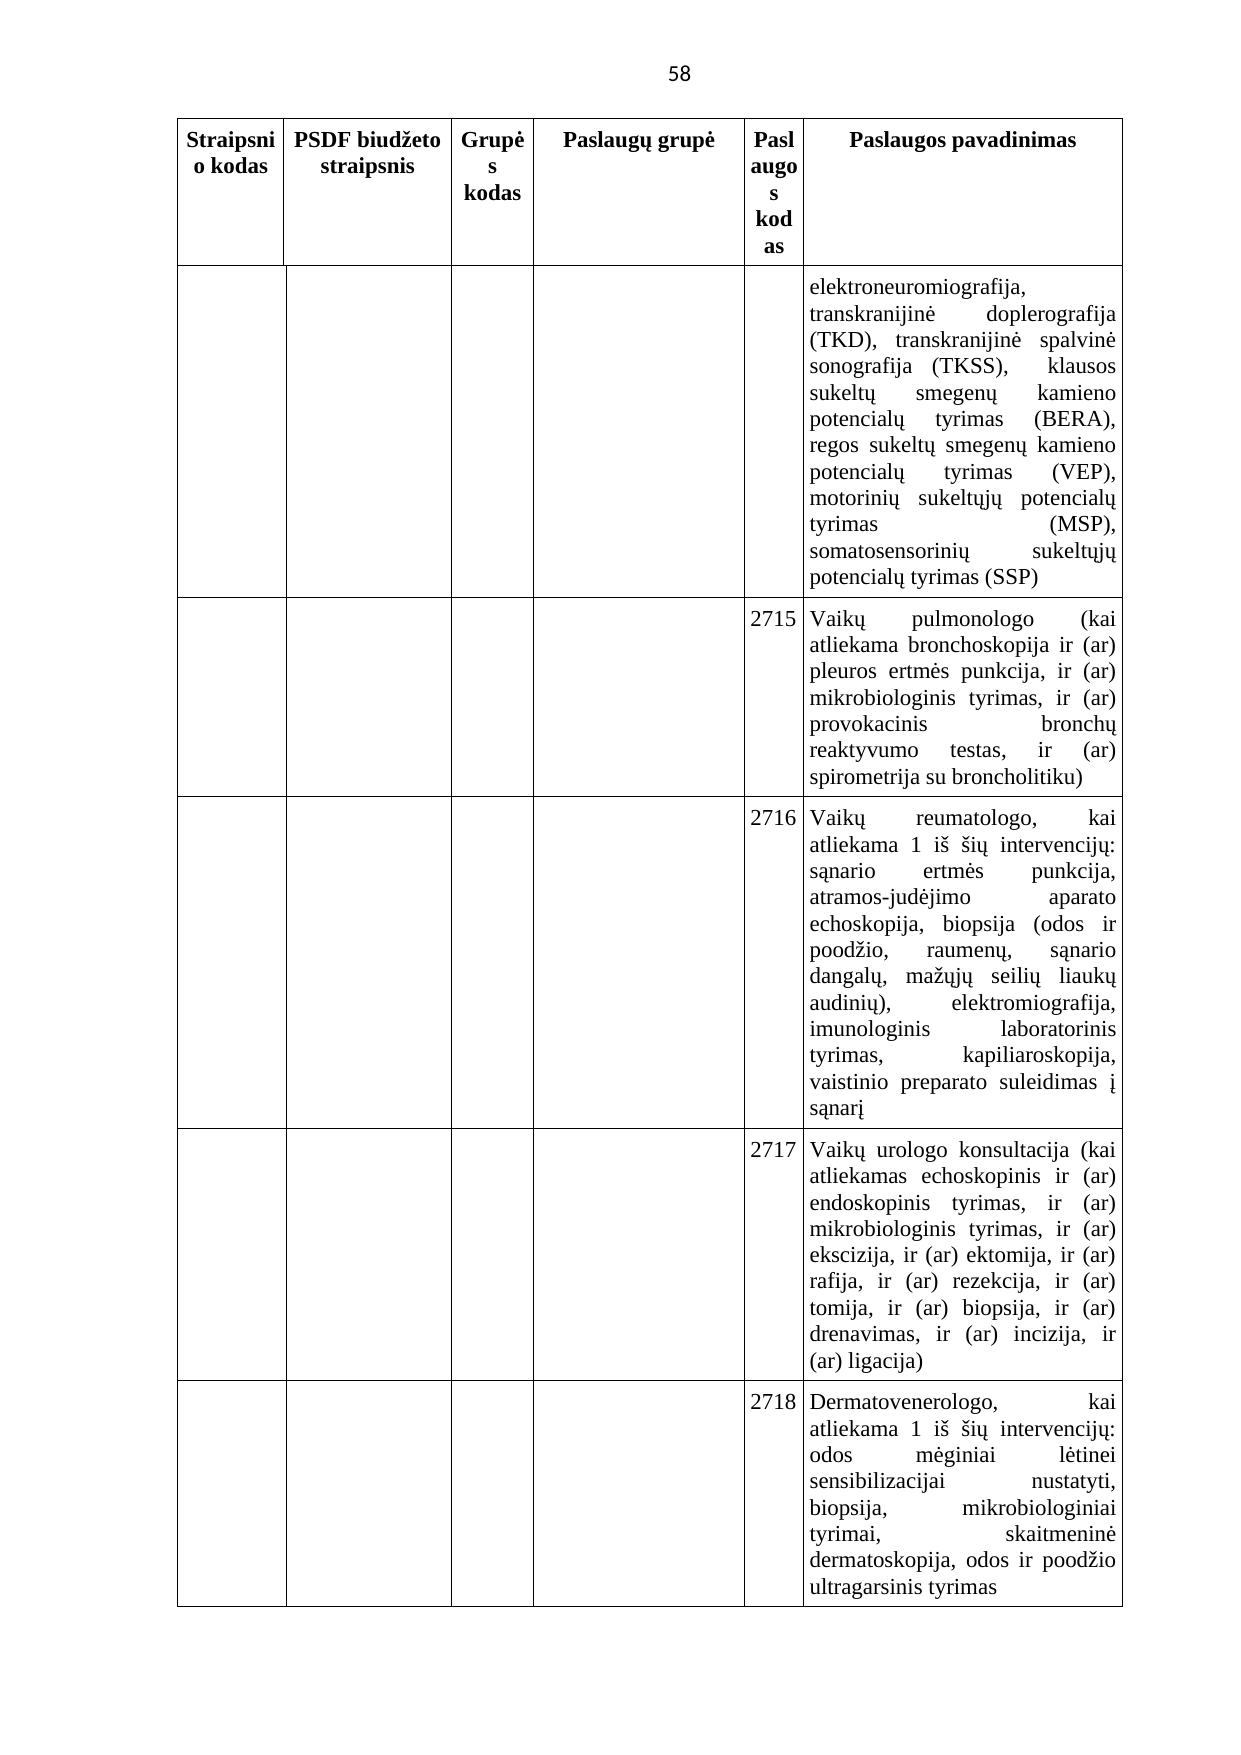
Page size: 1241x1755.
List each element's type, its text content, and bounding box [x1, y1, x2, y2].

table_cell [178, 266, 286, 597]
table_cell [534, 266, 744, 597]
table_cell [287, 598, 451, 796]
table_header PSDF biudžeto straipsnis [284, 119, 451, 265]
table_cell [452, 266, 533, 597]
table_cell Vaikų pulmonologo (kai atliekama bronchoskopija ir (ar) pleuros ertmės punkcija, ir (ar) mikrobiologinis tyrimas, ir (ar) provokacinis bronchų reaktyvumo testas, ir (ar) spirometrija su broncholitiku) [804, 598, 1122, 796]
table_cell [534, 797, 744, 1128]
table_cell [452, 1129, 533, 1380]
table_cell 2717 [745, 1129, 803, 1380]
table_cell [287, 266, 451, 597]
table_header Straipsnio kodas [178, 119, 283, 265]
table_cell [178, 797, 286, 1128]
table_cell elektroneuromiografija, transkranijinė doplerografija (TKD), transkranijinė spalvinė sonografija (TKSS), klausos sukeltų smegenų kamieno potencialų tyrimas (BERA), regos sukeltų smegenų kamieno potencialų tyrimas (VEP), motorinių sukeltųjų potencialų tyrimas (MSP), somatosensorinių sukeltųjų potencialų tyrimas (SSP) [804, 266, 1122, 597]
table_cell 2715 [745, 598, 803, 796]
table_cell 2716 [745, 797, 803, 1128]
table_cell [178, 598, 286, 796]
table_cell [178, 1129, 286, 1380]
table_cell [287, 1129, 451, 1380]
table_cell [178, 1381, 286, 1606]
table_cell Dermatovenerologo, kai atliekama 1 iš šių intervencijų: odos mėginiai lėtinei sensibilizacijai nustatyti, biopsija, mikrobiologiniai tyrimai, skaitmeninė dermatoskopija, odos ir poodžio ultragarsinis tyrimas [804, 1381, 1122, 1606]
table_header Grupės kodas [452, 119, 533, 265]
table_cell [745, 266, 803, 597]
table_cell [287, 797, 451, 1128]
table_cell 2718 [745, 1381, 803, 1606]
table_cell [534, 598, 744, 796]
table_cell [452, 1381, 533, 1606]
table_header Paslaugos pavadinimas [804, 119, 1122, 265]
table_cell Vaikų reumatologo, kai atliekama 1 iš šių intervencijų: sąnario ertmės punkcija, atramos-judėjimo aparato echoskopija, biopsija (odos ir poodžio, raumenų, sąnario dangalų, mažųjų seilių liaukų audinių), elektromiografija, imunologinis laboratorinis tyrimas, kapiliaroskopija, vaistinio preparato suleidimas į sąnarį [804, 797, 1122, 1128]
table_cell [452, 797, 533, 1128]
table_cell [534, 1381, 744, 1606]
table_cell [534, 1129, 744, 1380]
table_cell [452, 598, 533, 796]
table_cell [287, 1381, 451, 1606]
table_cell Vaikų urologo konsultacija (kai atliekamas echoskopinis ir (ar) endoskopinis tyrimas, ir (ar) mikrobiologinis tyrimas, ir (ar) ekscizija, ir (ar) ektomija, ir (ar) rafija, ir (ar) rezekcija, ir (ar) tomija, ir (ar) biopsija, ir (ar) drenavimas, ir (ar) incizija, ir (ar) ligacija) [804, 1129, 1122, 1380]
table_header Paslaugos kodas [745, 119, 803, 265]
table_header Paslaugų grupė [534, 119, 744, 265]
